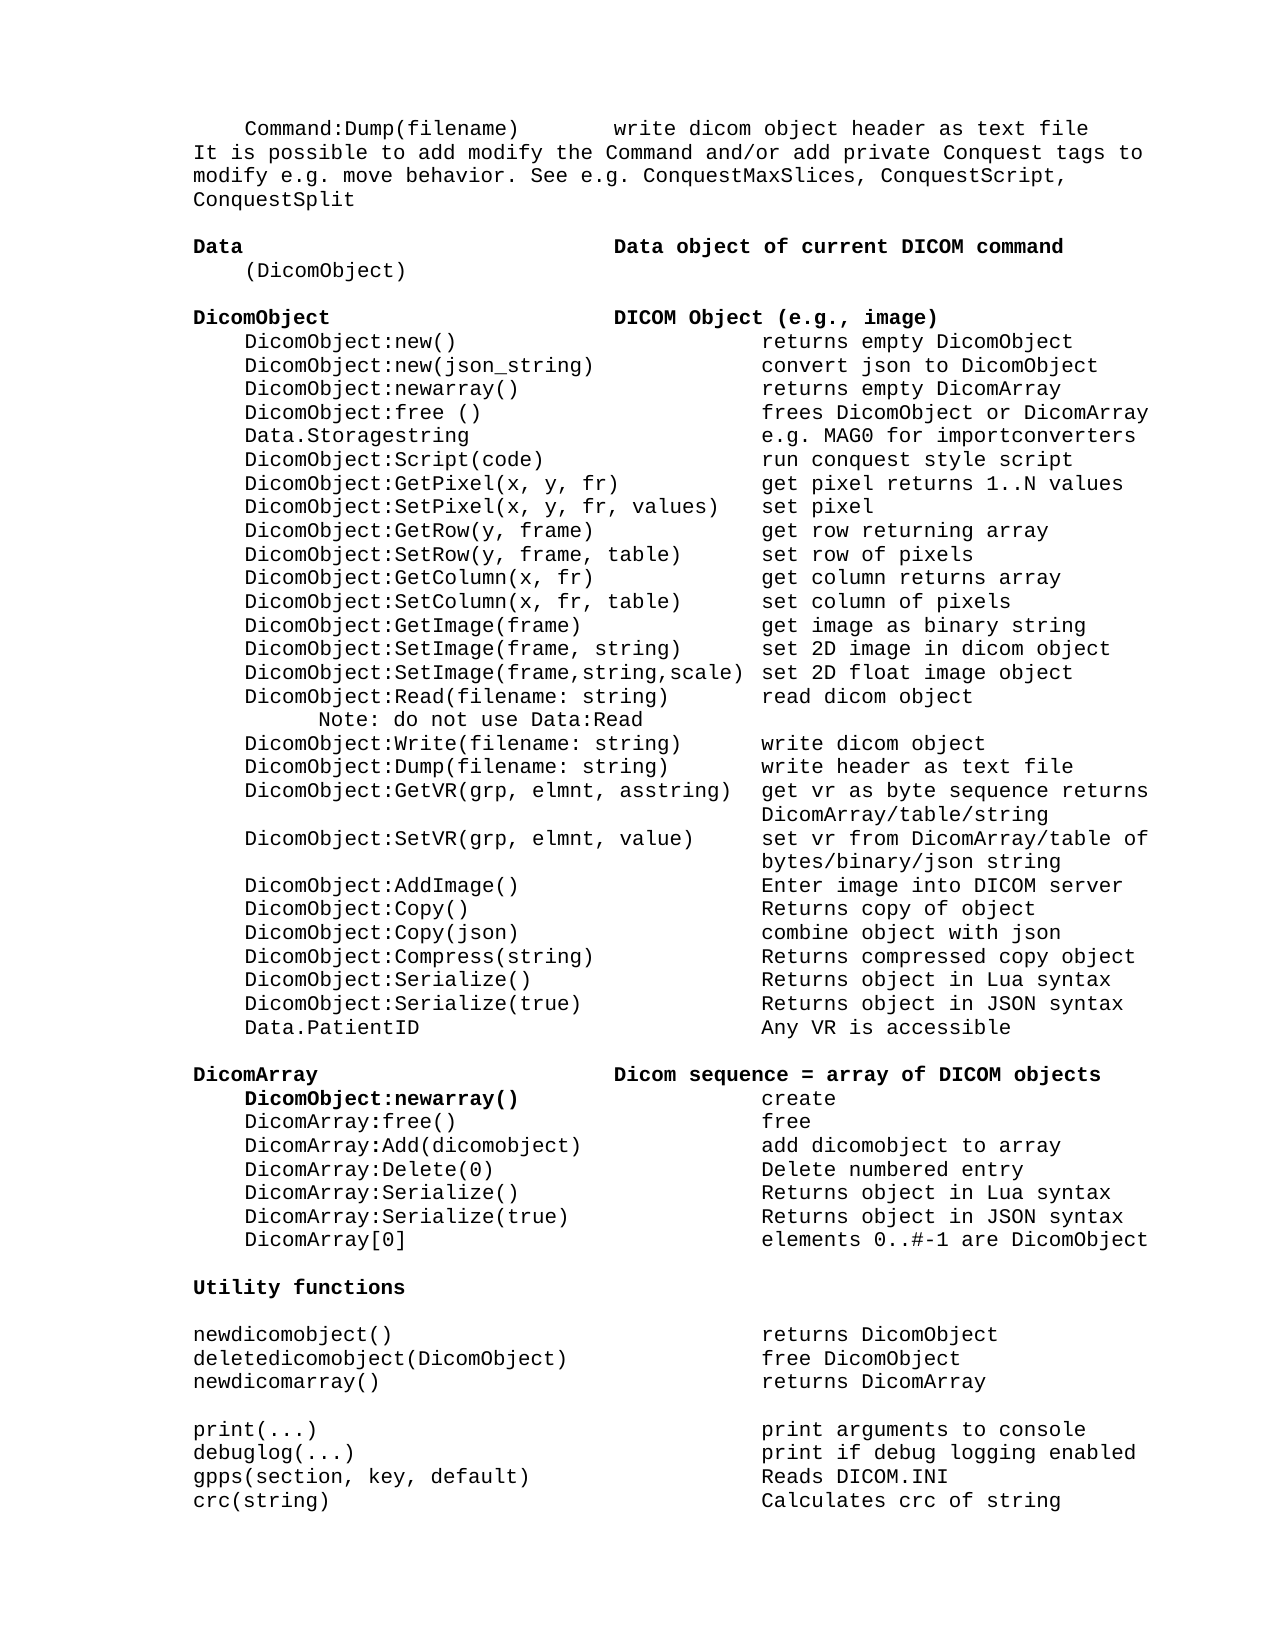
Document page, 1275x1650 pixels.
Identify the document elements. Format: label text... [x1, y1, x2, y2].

text debuglog(...) print if debug logging enabled [193, 1442, 1157, 1466]
text newdicomobject() returns DicomObject [193, 1324, 1157, 1348]
text It is possible to add modify the Command and/or add private Conquest tags to [193, 142, 1157, 165]
text DicomArray Dicom sequence = array of DICOM objects [193, 1064, 1157, 1088]
text print(...) print arguments to console [193, 1419, 1157, 1442]
text Data Data object of current DICOM command (DicomObject) [193, 236, 1157, 284]
text deletedicomobject(DicomObject) free DicomObject [193, 1348, 1157, 1371]
text DicomObject:AddImage() Enter image into DICOM server DicomObject:Copy() Returns copy of object DicomObject:Copy(json) combine object with json DicomObject:Compress(string) Returns compressed copy object [193, 875, 1157, 969]
text gpps(section, key, default) Reads DICOM.INI [193, 1466, 1157, 1489]
text Command:Dump(filename) write dicom object header as text file [193, 118, 1157, 142]
text DicomObject DICOM Object (e.g., image) DicomObject:new() returns empty DicomObject DicomObject:new(json_string) convert json to DicomObject DicomObject:newarray() returns empty DicomArray DicomObject:free () frees DicomObject or DicomArray Data.Storagestring e.g. MAG0 for importconverters DicomObject:Script(code) run conquest style script DicomObject:GetPixel(x, y, fr) get pixel returns 1..N values DicomObject:SetPixel(x, y, fr, values) set pixel DicomObject:GetRow(y, frame) get row returning array DicomObject:SetRow(y, frame, table) set row of pixels DicomObject:GetColumn(x, fr) get column returns array DicomObject:SetColumn(x, fr, table) set column of pixels DicomObject:GetImage(frame) get image as binary string DicomObject:SetImage(frame, string) set 2D image in dicom object DicomObject:SetImage(frame,string,scale) set 2D float image object DicomObject:Read(filename: string) read dicom object [193, 307, 1157, 709]
text Note: do not use Data:Read DicomObject:Write(filename: string) write dicom object DicomObject:Dump(filename: string) write header as text file DicomObject:GetVR(grp, elmnt, asstring) get vr as byte sequence returns DicomArray/table/string DicomObject:SetVR(grp, elmnt, value) set vr from DicomArray/table of bytes/binary/json string [193, 709, 1157, 875]
text DicomObject:newarray() create [193, 1088, 1157, 1111]
text DicomObject:Serialize() Returns object in Lua syntax DicomObject:Serialize(true) Returns object in JSON syntax Data.PatientID Any VR is accessible [193, 969, 1157, 1040]
text DicomArray:free() free DicomArray:Add(dicomobject) add dicomobject to array DicomArray:Delete(0) Delete numbered entry [193, 1111, 1157, 1182]
text modify e.g. move behavior. See e.g. ConquestMaxSlices, ConquestScript, [193, 165, 1157, 189]
text DicomArray:Serialize() Returns object in Lua syntax DicomArray:Serialize(true) Returns object in JSON syntax DicomArray[0] elements 0..#-1 are DicomObject [193, 1182, 1157, 1253]
text Utility functions [193, 1277, 1157, 1300]
text ConquestSplit [193, 189, 1157, 213]
text crc(string) Calculates crc of string [193, 1489, 1157, 1513]
text newdicomarray() returns DicomArray [193, 1371, 1157, 1395]
